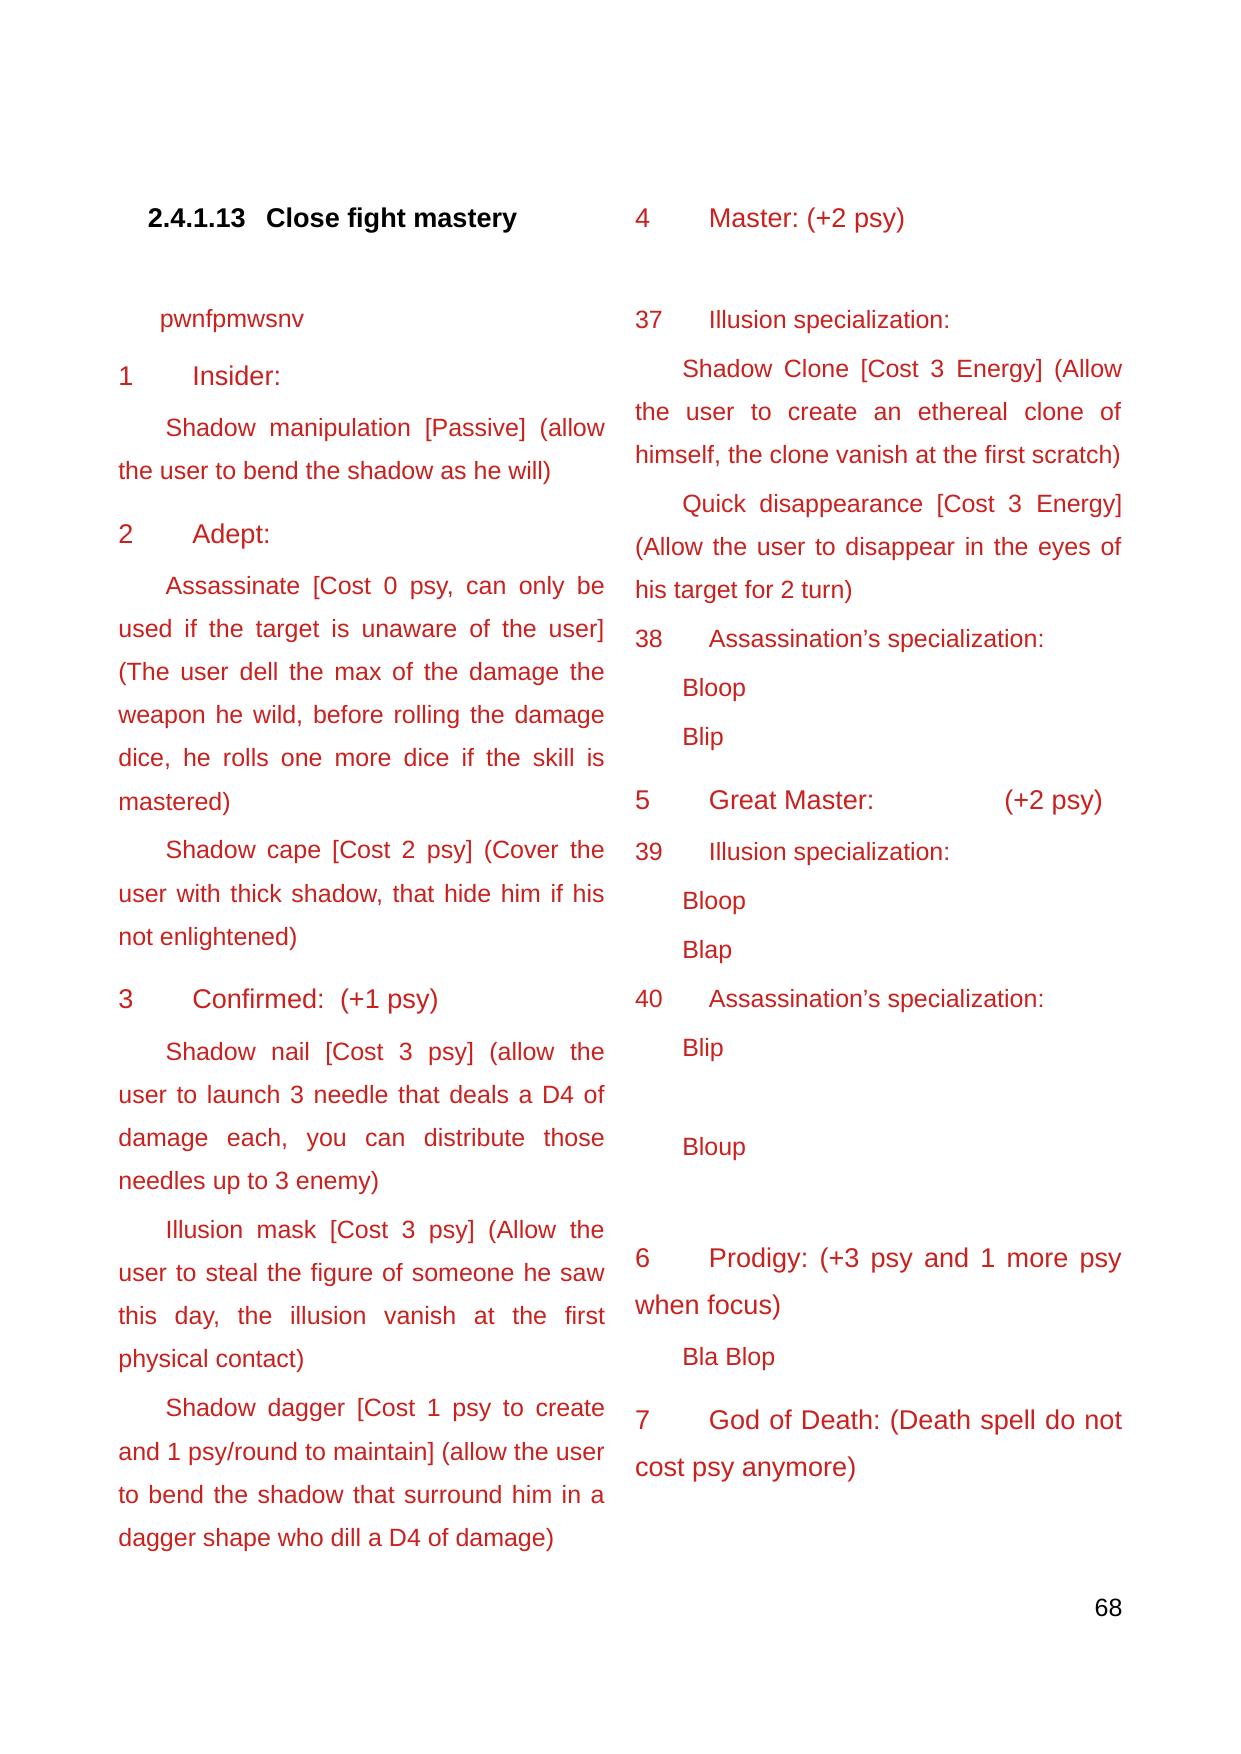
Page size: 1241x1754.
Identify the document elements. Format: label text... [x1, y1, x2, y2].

text Assassinate [Cost 0 psy, can only be used if the target is unaware of the user] (The user dell the max of the damage the weapon he wild, before rolling the damage dice, he rolls one more dice if the skill is mastered) [118, 571, 605, 815]
text Quick disappearance [Cost 3 Energy] (Allow the user to disappear in the eyes of his target for 2 turn) [635, 489, 1122, 604]
subtitle Close fight mastery [118, 202, 605, 234]
list Assassination’s specialization: [635, 984, 1122, 1013]
subtitle Confirmed: (+1 psy) [118, 983, 605, 1014]
text Illusion mask [Cost 3 psy] (Allow the user to steal the figure of someone he saw this day, the illusion vanish at the first physical contact) [118, 1215, 605, 1373]
list Illusion specialization: [635, 837, 1122, 866]
text Bloop [635, 673, 1122, 702]
text Shadow Clone [Cost 3 Energy] (Allow the user to create an ethereal clone of himself, the clone vanish at the first scratch) [635, 354, 1122, 469]
subtitle Great Master: (+2 psy) [635, 784, 1122, 815]
text Shadow cape [Cost 2 psy] (Cover the user with thick shadow, that hide him if his not enlightened) [118, 836, 605, 951]
text pwnfpmwsnv [118, 304, 605, 333]
text Bloop [635, 886, 1122, 915]
text Blip [635, 1033, 1122, 1062]
text Shadow manipulation [Passive] (allow the user to bend the shadow as he will) [118, 413, 605, 485]
subtitle Insider: [118, 360, 605, 391]
subtitle God of Death: (Death spell do not cost psy anymore) [635, 1404, 1122, 1482]
list Assassination’s specialization: [635, 624, 1122, 653]
subtitle Prodigy: (+3 psy and 1 more psy when focus) [635, 1242, 1122, 1320]
text Bla Blop [635, 1342, 1122, 1371]
text Shadow nail [Cost 3 psy] (allow the user to launch 3 needle that deals a D4 of damage each, you can distribute those needles up to 3 enemy) [118, 1036, 605, 1194]
text Shadow dagger [Cost 1 psy to create and 1 psy/round to maintain] (allow the user to bend the shadow that surround him in a dagger shape who dill a D4 of damage) [118, 1393, 605, 1551]
subtitle Adept: [118, 518, 605, 549]
text Blap [635, 935, 1122, 964]
subtitle Master: (+2 psy) [635, 202, 1122, 234]
list Illusion specialization: [635, 304, 1122, 333]
text Blip [635, 722, 1122, 751]
text Bloup [635, 1131, 1122, 1160]
